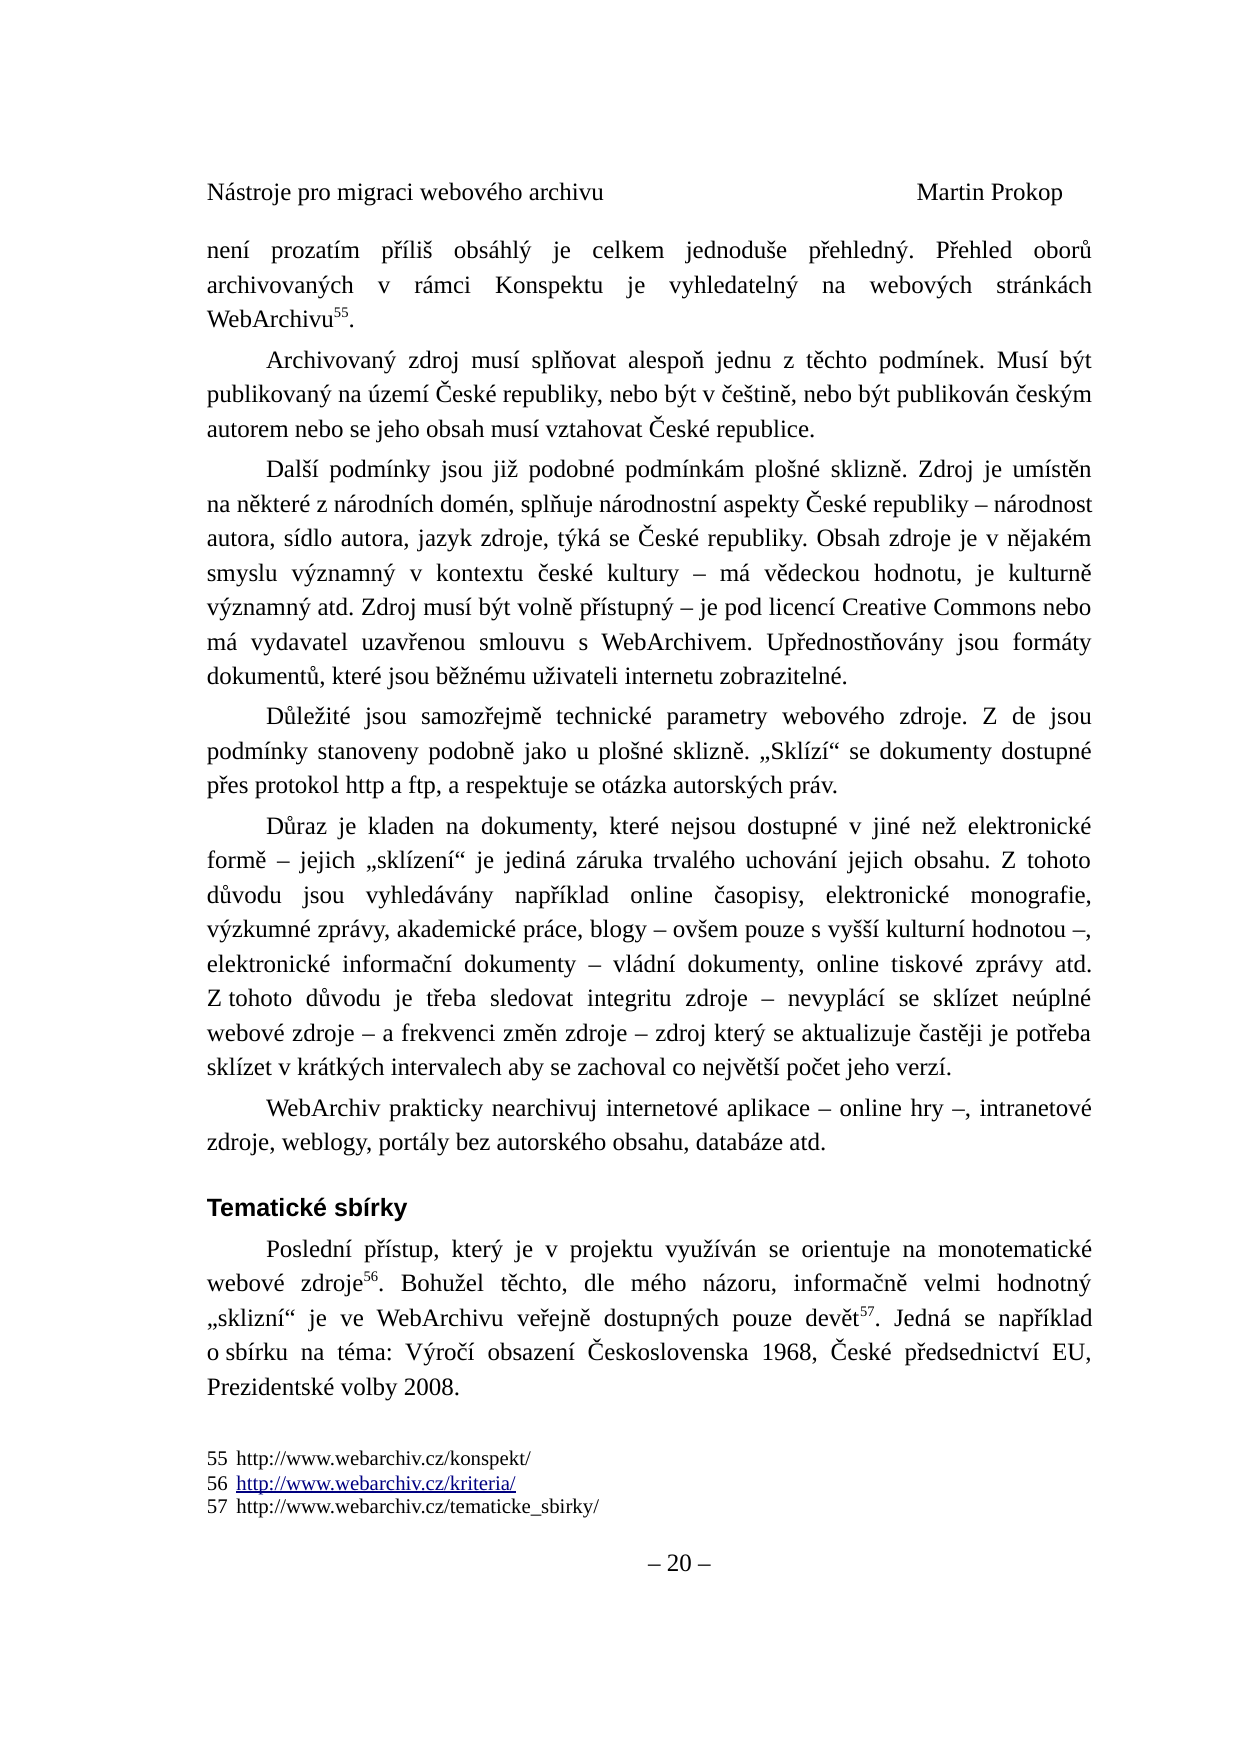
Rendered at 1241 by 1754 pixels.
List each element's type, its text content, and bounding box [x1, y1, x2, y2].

text Archivovaný zdroj musí splňovat alespoň jednu z těchto podmínek. Musí být publikovaný na území České republiky, nebo být v češtině, nebo být publikován českým autorem nebo se jeho obsah musí vztahovat České republice. [207, 345, 1093, 442]
text Poslední přístup, který je v projektu využíván se orientuje na monotematické webové zdroje. Bohužel těchto, dle mého názoru, informačně velmi hodnotný „sklizní“ je ve WebArchivu veřejně dostupných pouze devět. Jedná se například o sbírku na téma: Výročí obsazení Československa 1968, České předsednictví EU, Prezidentské volby 2008. [207, 1234, 1093, 1400]
text WebArchiv prakticky nearchivuj internetové aplikace – online hry –, intranetové zdroje, weblogy, portály bez autorského obsahu, databáze atd. [207, 1093, 1093, 1156]
text není prozatím příliš obsáhlý je celkem jednoduše přehledný. Přehled oborů archivovaných v rámci Konspektu je vyhledatelný na webových stránkách WebArchivu. [207, 235, 1093, 333]
text http://www.webarchiv.cz/kriteria/ [207, 1470, 1093, 1494]
text Důležité jsou samozřejmě technické parametry webového zdroje. Z de jsou podmínky stanoveny podobně jako u plošné sklizně. „Sklízí“ se dokumenty dostupné přes protokol http a ftp, a respektuje se otázka autorských práv. [207, 701, 1093, 799]
text http://www.webarchiv.cz/tematicke_sbirky/ [207, 1494, 1093, 1518]
subtitle Tematické sbírky [207, 1192, 1093, 1221]
text Důraz je kladen na dokumenty, které nejsou dostupné v jiné než elektronické formě – jejich „sklízení“ je jediná záruka trvalého uchování jejich obsahu. Z tohoto důvodu jsou vyhledávány například online časopisy, elektronické monografie, výzkumné zprávy, akademické práce, blogy – ovšem pouze s vyšší kulturní hodnotou –, elektronické informační dokumenty – vládní dokumenty, online tiskové zprávy atd. Z tohoto důvodu je třeba sledovat integritu zdroje – nevyplácí se sklízet neúplné webové zdroje – a frekvenci změn zdroje – zdroj který se aktualizuje častěji je potřeba sklízet v krátkých intervalech aby se zachoval co největší počet jeho verzí. [207, 811, 1093, 1081]
text http://www.webarchiv.cz/konspekt/ [207, 1446, 1093, 1470]
text Další podmínky jsou již podobné podmínkám plošné sklizně. Zdroj je umístěn na některé z národních domén, splňuje národnostní aspekty České republiky – národnost autora, sídlo autora, jazyk zdroje, týká se České republiky. Obsah zdroje je v nějakém smyslu významný v kontextu české kultury – má vědeckou hodnotu, je kulturně významný atd. Zdroj musí být volně přístupný – je pod licencí Creative Commons nebo má vydavatel uzavřenou smlouvu s WebArchivem. Upřednostňovány jsou formáty dokumentů, které jsou běžnému uživateli internetu zobrazitelné. [207, 454, 1093, 690]
